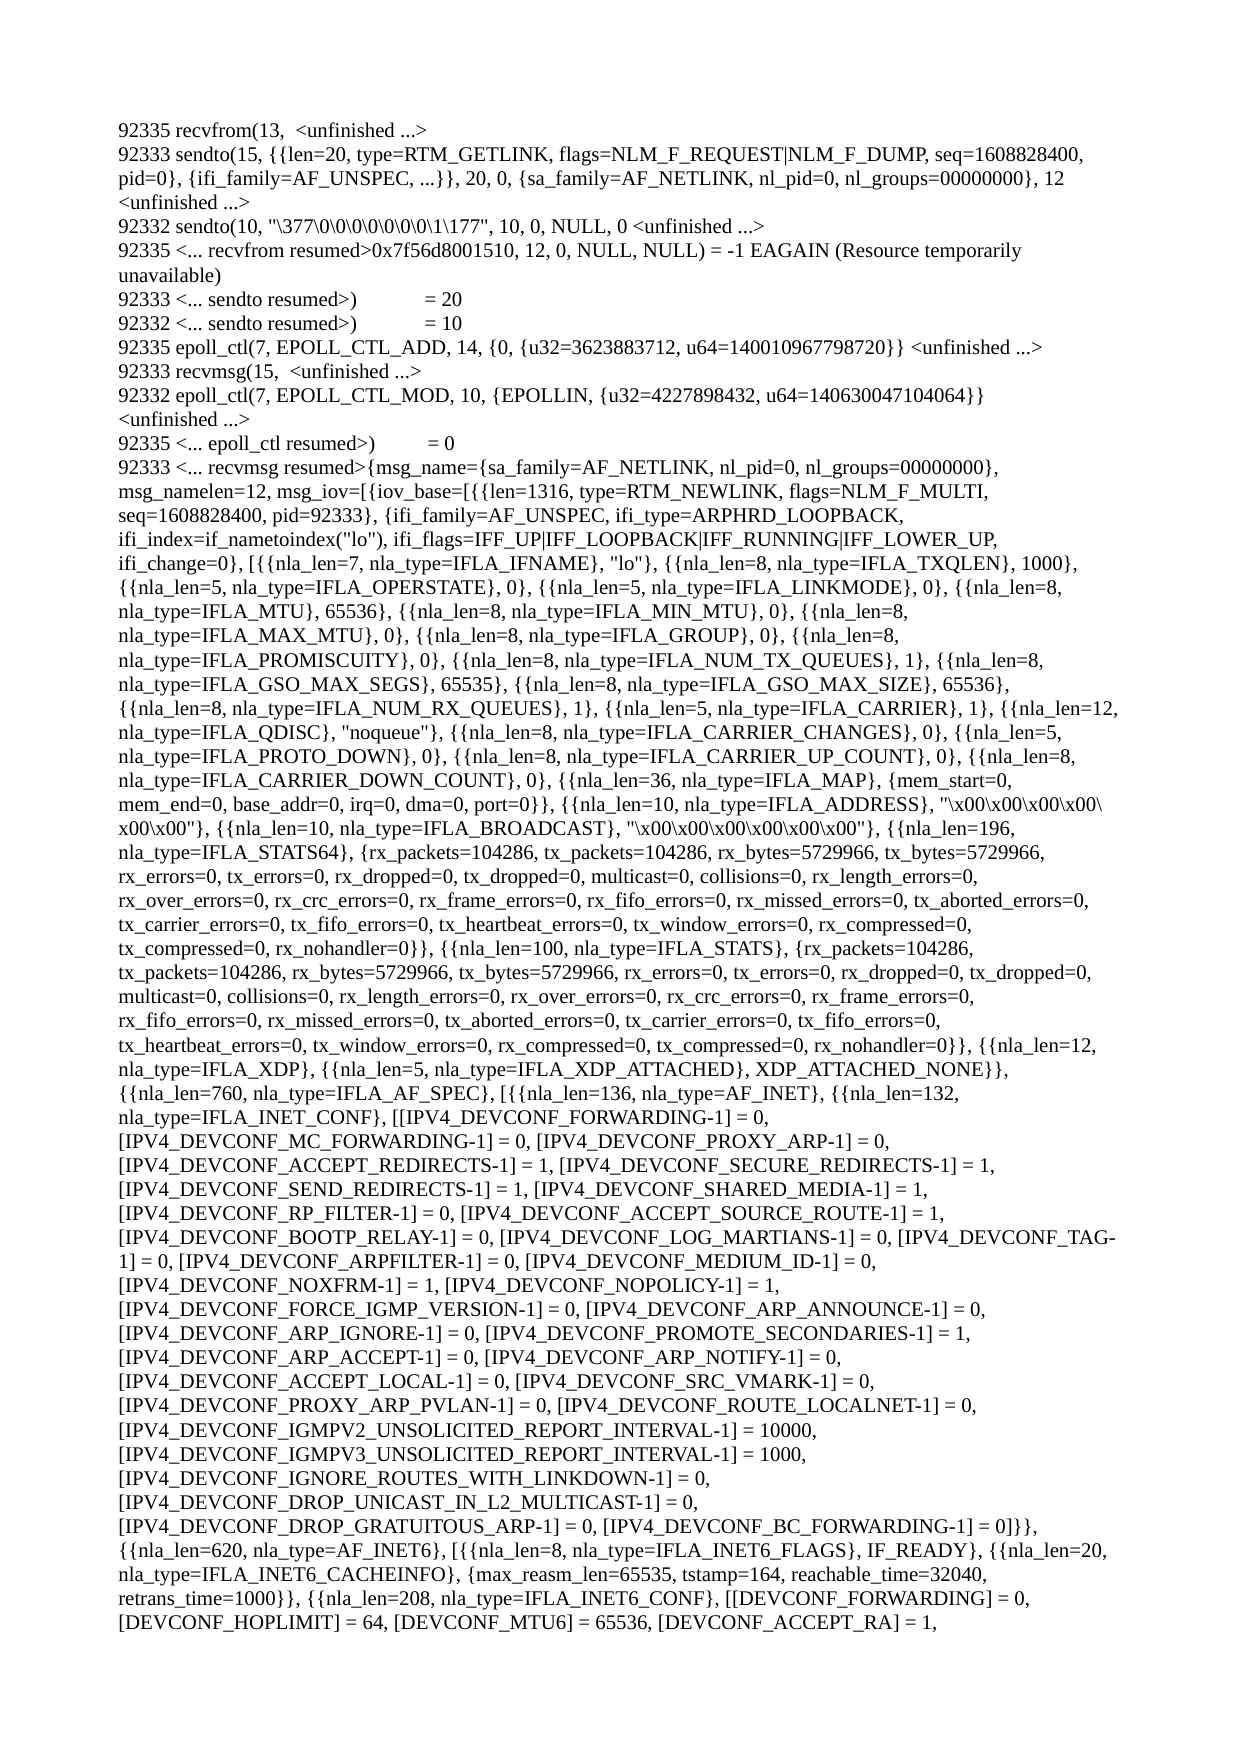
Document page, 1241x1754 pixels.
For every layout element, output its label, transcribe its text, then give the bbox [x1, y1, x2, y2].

text 92335 <... recvfrom resumed>0x7f56d8001510, 12, 0, NULL, NULL) = -1 EAGAIN (Resource temporarily unavailable) [118, 238, 1122, 287]
text 92333 sendto(15, {{len=20, type=RTM_GETLINK, flags=NLM_F_REQUEST|NLM_F_DUMP, seq=1608828400, pid=0}, {ifi_family=AF_UNSPEC, ...}}, 20, 0, {sa_family=AF_NETLINK, nl_pid=0, nl_groups=00000000}, 12 <unfinished ...> [118, 142, 1122, 214]
text 92332 epoll_ctl(7, EPOLL_CTL_MOD, 10, {EPOLLIN, {u32=4227898432, u64=140630047104064}} <unfinished ...> [118, 383, 1122, 431]
text 92333 recvmsg(15, <unfinished ...> [118, 359, 1122, 383]
text 92332 <... sendto resumed>) = 10 [118, 311, 1122, 335]
text 92335 <... epoll_ctl resumed>) = 0 [118, 431, 1122, 455]
text 92332 sendto(10, "\377\0\0\0\0\0\0\0\1\177", 10, 0, NULL, 0 <unfinished ...> [118, 214, 1122, 238]
text 92335 epoll_ctl(7, EPOLL_CTL_ADD, 14, {0, {u32=3623883712, u64=140010967798720}} <unfinished ...> [118, 335, 1122, 359]
text 92333 <... recvmsg resumed>{msg_name={sa_family=AF_NETLINK, nl_pid=0, nl_groups=00000000}, msg_namelen=12, msg_iov=[{iov_base=[{{len=1316, type=RTM_NEWLINK, flags=NLM_F_MULTI, seq=1608828400, pid=92333}, {ifi_family=AF_UNSPEC, ifi_type=ARPHRD_LOOPBACK, ifi_index=if_nametoindex("lo"), ifi_flags=IFF_UP|IFF_LOOPBACK|IFF_RUNNING|IFF_LOWER_UP, ifi_change=0}, [{{nla_len=7, nla_type=IFLA_IFNAME}, "lo"}, {{nla_len=8, nla_type=IFLA_TXQLEN}, 1000}, {{nla_len=5, nla_type=IFLA_OPERSTATE}, 0}, {{nla_len=5, nla_type=IFLA_LINKMODE}, 0}, {{nla_len=8, nla_type=IFLA_MTU}, 65536}, {{nla_len=8, nla_type=IFLA_MIN_MTU}, 0}, {{nla_len=8, nla_type=IFLA_MAX_MTU}, 0}, {{nla_len=8, nla_type=IFLA_GROUP}, 0}, {{nla_len=8, nla_type=IFLA_PROMISCUITY}, 0}, {{nla_len=8, nla_type=IFLA_NUM_TX_QUEUES}, 1}, {{nla_len=8, nla_type=IFLA_GSO_MAX_SEGS}, 65535}, {{nla_len=8, nla_type=IFLA_GSO_MAX_SIZE}, 65536}, {{nla_len=8, nla_type=IFLA_NUM_RX_QUEUES}, 1}, {{nla_len=5, nla_type=IFLA_CARRIER}, 1}, {{nla_len=12, nla_type=IFLA_QDISC}, "noqueue"}, {{nla_len=8, nla_type=IFLA_CARRIER_CHANGES}, 0}, {{nla_len=5, nla_type=IFLA_PROTO_DOWN}, 0}, {{nla_len=8, nla_type=IFLA_CARRIER_UP_COUNT}, 0}, {{nla_len=8, nla_type=IFLA_CARRIER_DOWN_COUNT}, 0}, {{nla_len=36, nla_type=IFLA_MAP}, {mem_start=0, mem_end=0, base_addr=0, irq=0, dma=0, port=0}}, {{nla_len=10, nla_type=IFLA_ADDRESS}, "\x00\x00\x00\x00\x00\x00"}, {{nla_len=10, nla_type=IFLA_BROADCAST}, "\x00\x00\x00\x00\x00\x00"}, {{nla_len=196, nla_type=IFLA_STATS64}, {rx_packets=104286, tx_packets=104286, rx_bytes=5729966, tx_bytes=5729966, rx_errors=0, tx_errors=0, rx_dropped=0, tx_dropped=0, multicast=0, collisions=0, rx_length_errors=0, rx_over_errors=0, rx_crc_errors=0, rx_frame_errors=0, rx_fifo_errors=0, rx_missed_errors=0, tx_aborted_errors=0, tx_carrier_errors=0, tx_fifo_errors=0, tx_heartbeat_errors=0, tx_window_errors=0, rx_compressed=0, tx_compressed=0, rx_nohandler=0}}, {{nla_len=100, nla_type=IFLA_STATS}, {rx_packets=104286, tx_packets=104286, rx_bytes=5729966, tx_bytes=5729966, rx_errors=0, tx_errors=0, rx_dropped=0, tx_dropped=0, multicast=0, collisions=0, rx_length_errors=0, rx_over_errors=0, rx_crc_errors=0, rx_frame_errors=0, rx_fifo_errors=0, rx_missed_errors=0, tx_aborted_errors=0, tx_carrier_errors=0, tx_fifo_errors=0, tx_heartbeat_errors=0, tx_window_errors=0, rx_compressed=0, tx_compressed=0, rx_nohandler=0}}, {{nla_len=12, nla_type=IFLA_XDP}, {{nla_len=5, nla_type=IFLA_XDP_ATTACHED}, XDP_ATTACHED_NONE}}, {{nla_len=760, nla_type=IFLA_AF_SPEC}, [{{nla_len=136, nla_type=AF_INET}, {{nla_len=132, nla_type=IFLA_INET_CONF}, [[IPV4_DEVCONF_FORWARDING-1] = 0, [IPV4_DEVCONF_MC_FORWARDING-1] = 0, [IPV4_DEVCONF_PROXY_ARP-1] = 0, [IPV4_DEVCONF_ACCEPT_REDIRECTS-1] = 1, [IPV4_DEVCONF_SECURE_REDIRECTS-1] = 1, [IPV4_DEVCONF_SEND_REDIRECTS-1] = 1, [IPV4_DEVCONF_SHARED_MEDIA-1] = 1, [IPV4_DEVCONF_RP_FILTER-1] = 0, [IPV4_DEVCONF_ACCEPT_SOURCE_ROUTE-1] = 1, [IPV4_DEVCONF_BOOTP_RELAY-1] = 0, [IPV4_DEVCONF_LOG_MARTIANS-1] = 0, [IPV4_DEVCONF_TAG-1] = 0, [IPV4_DEVCONF_ARPFILTER-1] = 0, [IPV4_DEVCONF_MEDIUM_ID-1] = 0, [IPV4_DEVCONF_NOXFRM-1] = 1, [IPV4_DEVCONF_NOPOLICY-1] = 1, [IPV4_DEVCONF_FORCE_IGMP_VERSION-1] = 0, [IPV4_DEVCONF_ARP_ANNOUNCE-1] = 0, [IPV4_DEVCONF_ARP_IGNORE-1] = 0, [IPV4_DEVCONF_PROMOTE_SECONDARIES-1] = 1, [IPV4_DEVCONF_ARP_ACCEPT-1] = 0, [IPV4_DEVCONF_ARP_NOTIFY-1] = 0, [IPV4_DEVCONF_ACCEPT_LOCAL-1] = 0, [IPV4_DEVCONF_SRC_VMARK-1] = 0, [IPV4_DEVCONF_PROXY_ARP_PVLAN-1] = 0, [IPV4_DEVCONF_ROUTE_LOCALNET-1] = 0, [IPV4_DEVCONF_IGMPV2_UNSOLICITED_REPORT_INTERVAL-1] = 10000, [IPV4_DEVCONF_IGMPV3_UNSOLICITED_REPORT_INTERVAL-1] = 1000, [IPV4_DEVCONF_IGNORE_ROUTES_WITH_LINKDOWN-1] = 0, [IPV4_DEVCONF_DROP_UNICAST_IN_L2_MULTICAST-1] = 0, [IPV4_DEVCONF_DROP_GRATUITOUS_ARP-1] = 0, [IPV4_DEVCONF_BC_FORWARDING-1] = 0]}}, {{nla_len=620, nla_type=AF_INET6}, [{{nla_len=8, nla_type=IFLA_INET6_FLAGS}, IF_READY}, {{nla_len=20, nla_type=IFLA_INET6_CACHEINFO}, {max_reasm_len=65535, tstamp=164, reachable_time=32040, retrans_time=1000}}, {{nla_len=208, nla_type=IFLA_INET6_CONF}, [[DEVCONF_FORWARDING] = 0, [DEVCONF_HOPLIMIT] = 64, [DEVCONF_MTU6] = 65536, [DEVCONF_ACCEPT_RA] = 1, [118, 455, 1122, 1634]
text 92335 recvfrom(13, <unfinished ...> [118, 118, 1122, 142]
text 92333 <... sendto resumed>) = 20 [118, 287, 1122, 311]
